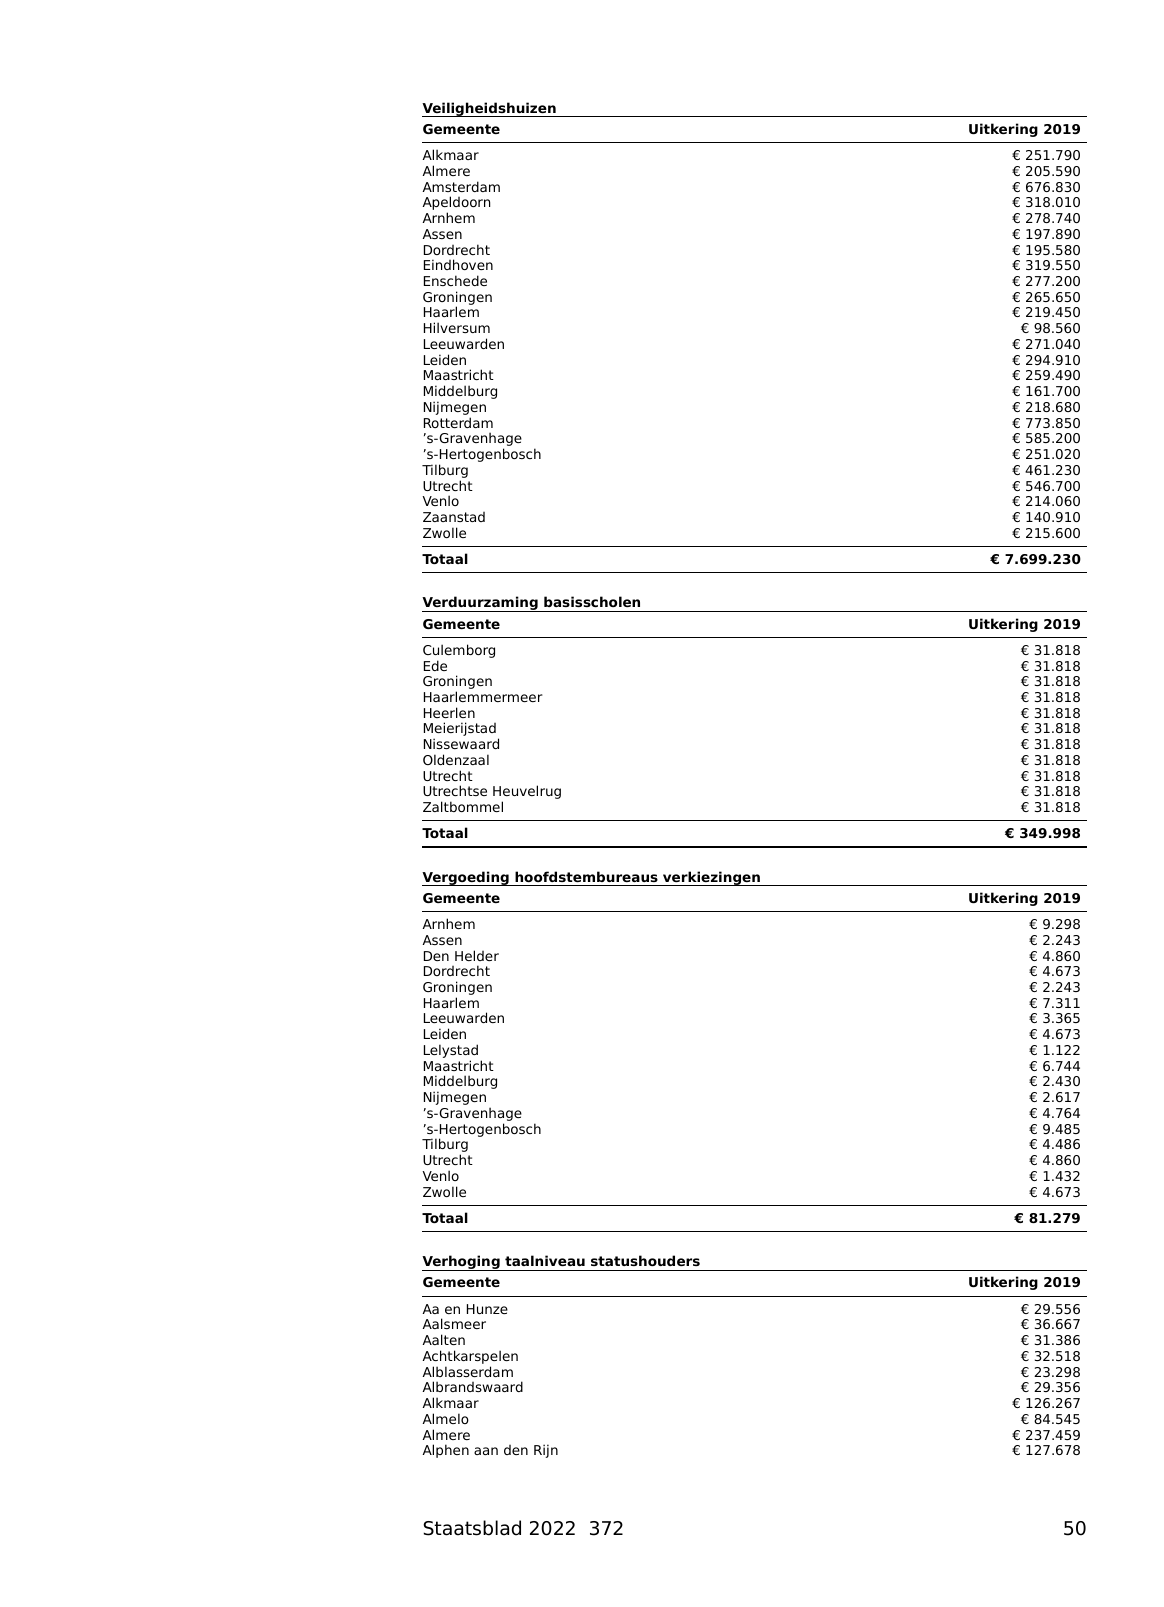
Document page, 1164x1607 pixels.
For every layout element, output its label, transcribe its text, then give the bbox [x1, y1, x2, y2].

table_cell € 319.550 [754, 258, 1087, 274]
table_cell Gemeente [422, 117, 754, 142]
table_cell € 31.386 [847, 1333, 1087, 1349]
table_cell Maastricht [422, 368, 754, 384]
table_cell Amsterdam [422, 180, 754, 195]
table_header Vergoeding hoofdstembureaus verkiezingen [422, 869, 1087, 885]
table_cell € 214.060 [754, 494, 1087, 510]
table_cell € 81.279 [754, 1206, 1087, 1231]
table_cell € 31.818 [754, 706, 1087, 721]
table_cell € 31.818 [754, 638, 1087, 658]
table_cell € 2.243 [754, 980, 1087, 996]
table_cell € 23.298 [847, 1364, 1087, 1380]
table_cell Zaltbommel [422, 800, 754, 820]
table_cell € 251.020 [754, 447, 1087, 463]
table_cell € 3.365 [754, 1011, 1087, 1027]
table_cell Haarlem [422, 305, 754, 321]
table_cell € 31.818 [754, 690, 1087, 706]
table_cell € 98.560 [754, 321, 1087, 337]
table_cell € 161.700 [754, 384, 1087, 400]
table_cell € 4.764 [754, 1106, 1087, 1121]
table_cell € 2.243 [754, 933, 1087, 948]
table_header Veiligheidshuizen [422, 100, 1087, 116]
table_cell Enschede [422, 274, 754, 289]
table_cell € 349.998 [754, 821, 1087, 846]
table_cell Totaal [422, 821, 754, 846]
table_cell € 84.545 [847, 1412, 1087, 1427]
table_cell Uitkering 2019 [754, 117, 1087, 142]
table_cell Venlo [422, 1169, 754, 1184]
table_cell € 32.518 [847, 1349, 1087, 1364]
table_cell Gemeente [422, 886, 754, 911]
table_cell Lelystad [422, 1043, 754, 1058]
table_cell Totaal [422, 547, 754, 572]
table_cell Middelburg [422, 1074, 754, 1090]
table_cell Groningen [422, 290, 754, 305]
table_cell Venlo [422, 494, 754, 510]
table_cell Groningen [422, 980, 754, 996]
table_cell € 195.580 [754, 243, 1087, 258]
table_cell Assen [422, 227, 754, 242]
table_cell € 9.485 [754, 1121, 1087, 1137]
table_cell Culemborg [422, 638, 754, 658]
table_header Verhoging taalniveau statushouders [422, 1254, 1087, 1269]
table_cell Leiden [422, 1027, 754, 1043]
table_cell Zaanstad [422, 510, 754, 526]
table_cell € 265.650 [754, 290, 1087, 305]
table_cell € 215.600 [754, 526, 1087, 546]
table_cell ’s-Hertogenbosch [422, 447, 754, 463]
table_cell Assen [422, 933, 754, 948]
table_cell Eindhoven [422, 258, 754, 274]
table_cell € 218.680 [754, 400, 1087, 415]
table_cell € 31.818 [754, 753, 1087, 768]
table_cell Almelo [422, 1412, 847, 1427]
table_cell € 773.850 [754, 415, 1087, 431]
table_cell Almere [422, 1427, 847, 1443]
table_cell Dordrecht [422, 964, 754, 980]
table_cell ’s-Gravenhage [422, 431, 754, 447]
table_cell Tilburg [422, 1137, 754, 1153]
table_cell ’s-Hertogenbosch [422, 1121, 754, 1137]
table_cell Utrecht [422, 1153, 754, 1169]
table_cell Nijmegen [422, 1090, 754, 1106]
table_cell € 277.200 [754, 274, 1087, 289]
table_cell Alkmaar [422, 1396, 847, 1412]
table_cell Nissewaard [422, 737, 754, 753]
table_cell € 31.818 [754, 784, 1087, 800]
table_cell Aalten [422, 1333, 847, 1349]
table_cell € 546.700 [754, 478, 1087, 494]
table_cell Ede [422, 658, 754, 674]
table_cell € 1.432 [754, 1169, 1087, 1184]
table_cell Alblasserdam [422, 1364, 847, 1380]
table_cell € 6.744 [754, 1059, 1087, 1074]
table_cell € 271.040 [754, 337, 1087, 352]
table_cell € 31.818 [754, 800, 1087, 820]
table_cell € 2.430 [754, 1074, 1087, 1090]
table_cell € 2.617 [754, 1090, 1087, 1106]
table_header Verduurzaming basisscholen [422, 595, 1087, 611]
table_cell € 126.267 [847, 1396, 1087, 1412]
table_cell Uitkering 2019 [754, 886, 1087, 911]
table_cell ’s-Gravenhage [422, 1106, 754, 1121]
table_cell Arnhem [422, 912, 754, 933]
table_cell € 29.356 [847, 1380, 1087, 1396]
table_cell Leiden [422, 353, 754, 368]
table_cell Totaal [422, 1206, 754, 1231]
table_cell Zwolle [422, 1184, 754, 1205]
table_cell Alphen aan den Rijn [422, 1443, 847, 1459]
table_cell Utrecht [422, 769, 754, 784]
table_cell Dordrecht [422, 243, 754, 258]
table_cell € 251.790 [754, 143, 1087, 164]
table_cell Achtkarspelen [422, 1349, 847, 1364]
table_cell Utrechtse Heuvelrug [422, 784, 754, 800]
table_cell Alkmaar [422, 143, 754, 164]
table_cell Arnhem [422, 211, 754, 227]
table_cell Middelburg [422, 384, 754, 400]
table_cell Haarlemmermeer [422, 690, 754, 706]
table_cell Zwolle [422, 526, 754, 546]
table_cell € 36.667 [847, 1317, 1087, 1333]
table_cell € 205.590 [754, 164, 1087, 179]
table_cell € 31.818 [754, 769, 1087, 784]
table_cell € 7.311 [754, 996, 1087, 1011]
table_cell Albrandswaard [422, 1380, 847, 1396]
table_cell Aa en Hunze [422, 1297, 847, 1317]
table_cell Nijmegen [422, 400, 754, 415]
table_cell € 9.298 [754, 912, 1087, 933]
table_cell € 4.860 [754, 949, 1087, 964]
table_cell € 318.010 [754, 195, 1087, 211]
table_cell Groningen [422, 674, 754, 690]
table_cell € 31.818 [754, 674, 1087, 690]
table_cell Leeuwarden [422, 1011, 754, 1027]
table_cell € 197.890 [754, 227, 1087, 242]
table_cell Aalsmeer [422, 1317, 847, 1333]
table_cell € 1.122 [754, 1043, 1087, 1058]
table_cell € 7.699.230 [754, 547, 1087, 572]
table_cell Leeuwarden [422, 337, 754, 352]
table_cell € 4.673 [754, 1027, 1087, 1043]
table_cell Gemeente [422, 612, 754, 637]
table_cell Apeldoorn [422, 195, 754, 211]
table_cell Haarlem [422, 996, 754, 1011]
table_cell € 278.740 [754, 211, 1087, 227]
table_cell Hilversum [422, 321, 754, 337]
table_cell € 585.200 [754, 431, 1087, 447]
table_cell Tilburg [422, 463, 754, 478]
table_cell Meierijstad [422, 721, 754, 737]
table_cell € 4.860 [754, 1153, 1087, 1169]
table_cell € 4.673 [754, 964, 1087, 980]
table_cell € 31.818 [754, 721, 1087, 737]
table_cell € 140.910 [754, 510, 1087, 526]
table_cell € 4.486 [754, 1137, 1087, 1153]
table_cell € 219.450 [754, 305, 1087, 321]
table_cell € 29.556 [847, 1297, 1087, 1317]
table_cell Uitkering 2019 [847, 1271, 1087, 1296]
table_cell Almere [422, 164, 754, 179]
table_cell Oldenzaal [422, 753, 754, 768]
table_cell Utrecht [422, 478, 754, 494]
table_cell € 676.830 [754, 180, 1087, 195]
table_cell € 31.818 [754, 737, 1087, 753]
table_cell Maastricht [422, 1059, 754, 1074]
table_cell Rotterdam [422, 415, 754, 431]
table_cell € 294.910 [754, 353, 1087, 368]
table_cell € 127.678 [847, 1443, 1087, 1459]
table_cell Heerlen [422, 706, 754, 721]
table_cell € 4.673 [754, 1184, 1087, 1205]
table_cell € 259.490 [754, 368, 1087, 384]
table_cell Den Helder [422, 949, 754, 964]
table_cell € 461.230 [754, 463, 1087, 478]
table_cell € 31.818 [754, 658, 1087, 674]
table_cell Gemeente [422, 1271, 847, 1296]
table_cell Uitkering 2019 [754, 612, 1087, 637]
table_cell € 237.459 [847, 1427, 1087, 1443]
